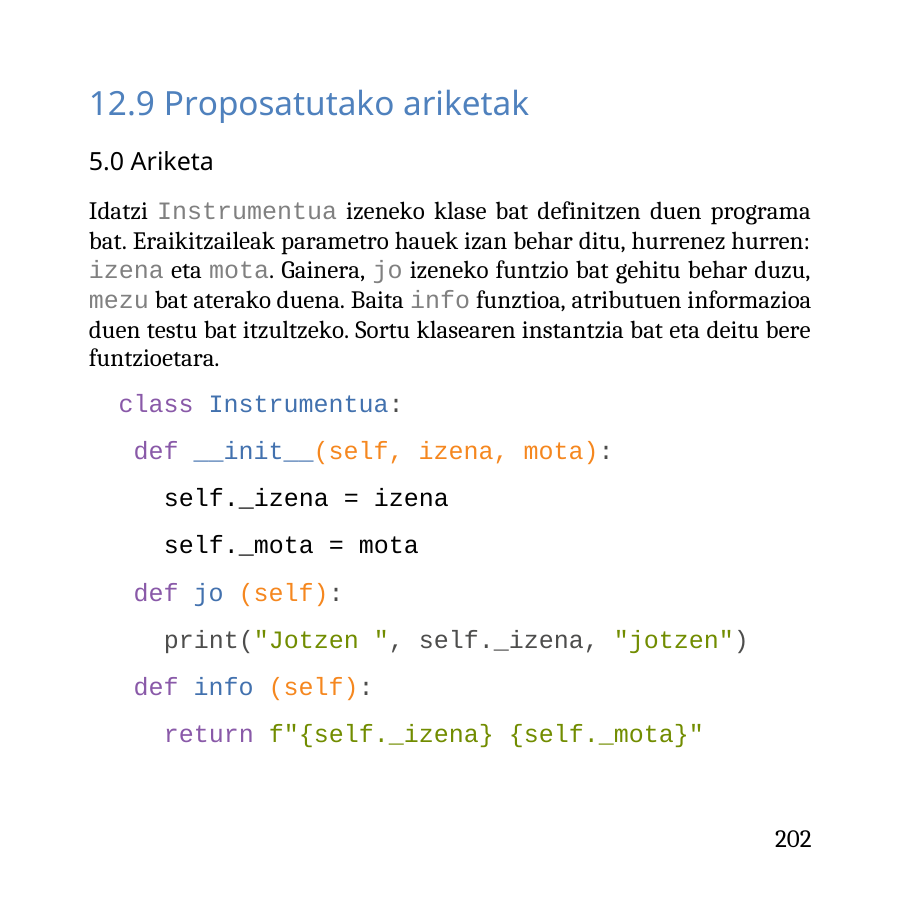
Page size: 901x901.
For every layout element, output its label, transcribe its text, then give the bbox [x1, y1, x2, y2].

text def info (self): [118, 674, 811, 703]
text self._izena = izena [118, 486, 811, 514]
text def __init__(self, izena, mota): [118, 439, 811, 467]
text Idatzi Instrumentua izeneko klase bat definitzen duen programa bat. Eraikitzaileak parametro hauek izan behar ditu, hurrenez hurren: izena eta mota. Gainera, jo izeneko funtzio bat gehitu behar duzu, mezu bat aterako duena. Baita info funztioa, atributuen informazioa duen testu bat itzultzeko. Sortu klasearen instantzia bat eta deitu bere funtzioetara. [89, 197, 811, 373]
text class Instrumentua: [118, 392, 811, 420]
text print("Jotzen ", self._izena, "jotzen") [118, 627, 811, 656]
text self._mota = mota [118, 533, 811, 561]
text def jo (self): [118, 580, 811, 608]
text 5.0 Ariketa [89, 144, 811, 178]
subtitle Proposatutako ariketak [89, 80, 811, 125]
text return f"{self._izena} {self._mota}" [118, 721, 811, 750]
